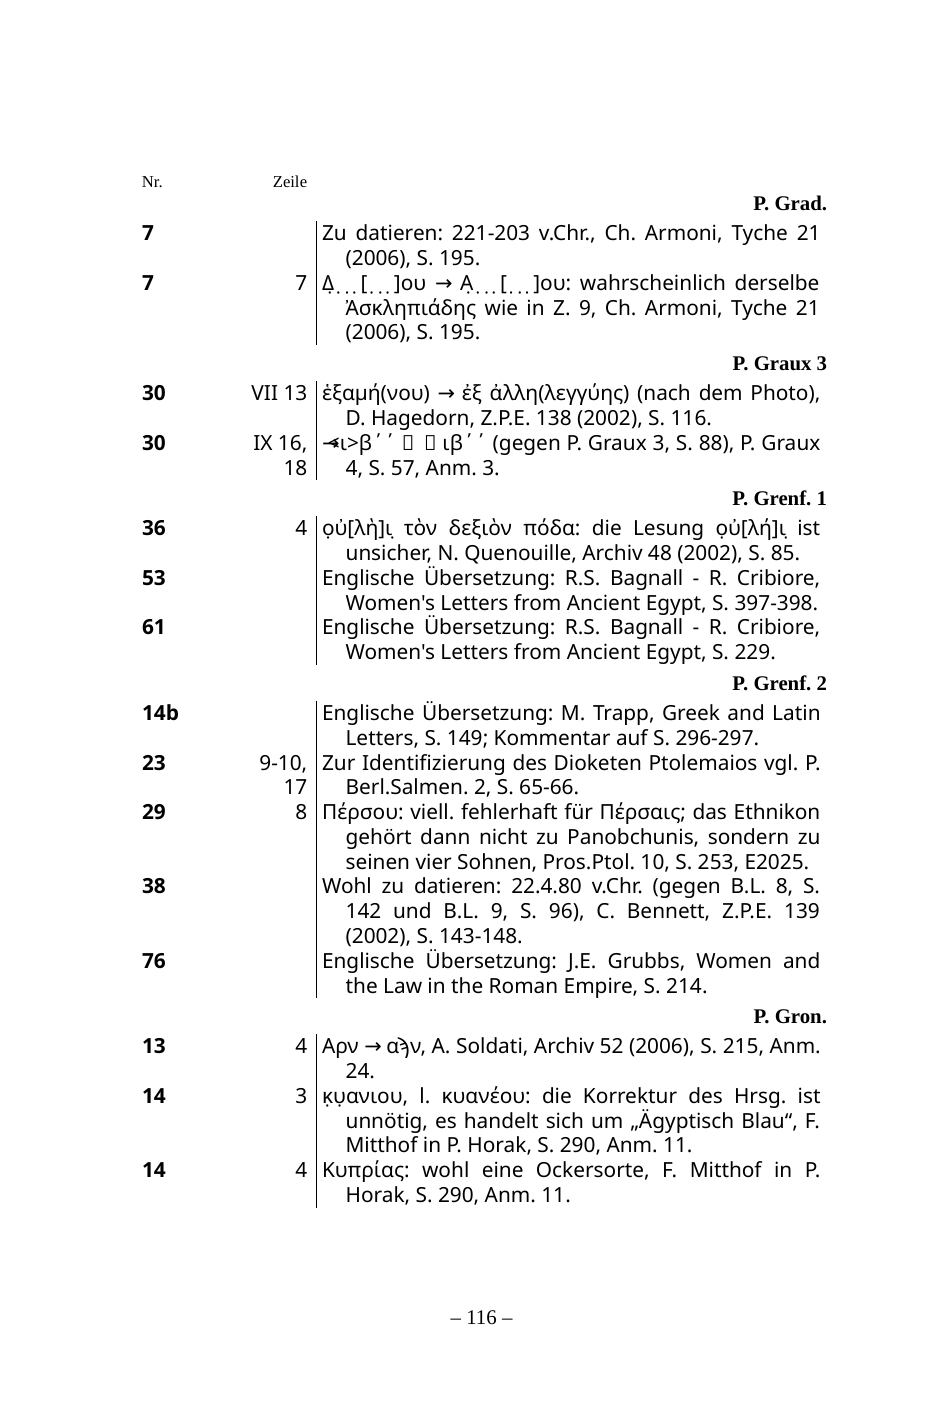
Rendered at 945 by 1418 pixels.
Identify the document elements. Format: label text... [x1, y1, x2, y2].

table_cell [224, 874, 316, 948]
table_header [224, 221, 316, 270]
table_cell Πέρσου: viell. fehlerhaft für Πέρσαις; das Ethnikon gehört dann nicht zu Panobchunis, sondern zu seinen vier Sohnen, Pros.Ptol. 10, S. 253, E2025. [317, 800, 827, 874]
table_cell [224, 565, 316, 615]
table_cell Δ̣ ̣ ̣ ̣[ ̣ ̣ ̣]ου → Α̣ ̣ ̣ ̣[ ̣ ̣ ̣]ου: wahrscheinlich derselbe Ἀσκληπιάδης wie in Z. 9, Ch. Armoni, Tyche 21 (2006), S. 195. [317, 270, 827, 345]
subtitle P. Grenf. 2 [136, 671, 827, 694]
table_header 4 [224, 516, 316, 565]
table_cell Wohl zu datieren: 22.4.80 v.Chr. (gegen B.L. 8, S. 142 und B.L. 9, S. 96), C. Bennett, Z.P.E. 139 (2002), S. 143-148. [317, 874, 827, 948]
table_header 13 [136, 1034, 224, 1083]
table_header 36 [136, 516, 224, 565]
table_cell Englische Übersetzung: R.S. Bagnall - R. Cribiore, Women's Letters from Ancient Egypt, S. 397-398. [317, 565, 827, 615]
table_cell 4 [224, 1158, 316, 1207]
table_cell 38 [136, 874, 224, 948]
table_header 7 [136, 221, 224, 270]
table_header 14b [136, 701, 224, 750]
table_header ο̣ὐ[λὴ]ι̣ τὸν δεξιὸν πόδα: die Lesung ο̣ὐ[λή]ι̣ ist unsicher, N. Quenouille, Archiv 48 (2002), S. 85. [317, 516, 827, 565]
table_header Englische Übersetzung: M. Trapp, Greek and Latin Letters, S. 149; Kommentar auf S. 296-297. [317, 701, 827, 750]
table_cell IX 16, 18 [224, 430, 316, 480]
table_cell 23 [136, 750, 224, 800]
table_cell 7 [136, 270, 224, 345]
table_cell Englische Übersetzung: R.S. Bagnall - R. Cribiore, Women's Letters from Ancient Egypt, S. 229. [317, 615, 827, 664]
table_header 4 [224, 1034, 316, 1083]
table_cell 76 [136, 949, 224, 998]
table_cell 3 [224, 1084, 316, 1158]
table_header [224, 701, 316, 750]
table_cell  <ι>β´´ →  ιβ´´ (gegen P. Graux 3, S. 88), P. Graux 4, S. 57, Anm. 3. [317, 430, 827, 480]
table_header Zu datieren: 221-203 v.Chr., Ch. Armoni, Tyche 21 (2006), S. 195. [317, 221, 827, 270]
table_header ἑξαμή(νου) → ἐξ ἀλλη(λεγγύης) (nach dem Photo), D. Hagedorn, Z.P.E. 138 (2002), S. 116. [317, 381, 827, 430]
table_cell 14 [136, 1158, 224, 1207]
table_cell Englische Übersetzung: J.E. Grubbs, Women and the Law in the Roman Empire, S. 214. [317, 949, 827, 998]
table_header 30 [136, 381, 224, 430]
subtitle P. Graux 3 [136, 351, 827, 375]
table_cell [224, 949, 316, 998]
table_cell Zur Identifizierung des Dioketen Ptolemaios vgl. P. Berl.Salmen. 2, S. 65-66. [317, 750, 827, 800]
subtitle P. Grad. [136, 191, 827, 215]
table_cell 7 [224, 270, 316, 345]
table_cell Κυπρίας: wohl eine Ockersorte, F. Mitthof in P. Horak, S. 290, Anm. 11. [317, 1158, 827, 1207]
table_cell 14 [136, 1084, 224, 1158]
table_cell 61 [136, 615, 224, 664]
table_cell 9-10, 17 [224, 750, 316, 800]
table_cell 8 [224, 800, 316, 874]
table_cell 29 [136, 800, 224, 874]
table_header VII 13 [224, 381, 316, 430]
subtitle P. Gron. [136, 1004, 827, 1028]
table_cell [224, 615, 316, 664]
table_header Αρν → αϡν, A. Soldati, Archiv 52 (2006), S. 215, Anm. 24. [317, 1034, 827, 1083]
subtitle P. Grenf. 1 [136, 486, 827, 510]
table_cell κ̣υ̣ανιου, l. κυανέου: die Korrektur des Hrsg. ist unnötig, es handelt sich um „Ägyptisch Blau“, F. Mitthof in P. Horak, S. 290, Anm. 11. [317, 1084, 827, 1158]
table_cell 30 [136, 430, 224, 480]
table_cell 53 [136, 565, 224, 615]
